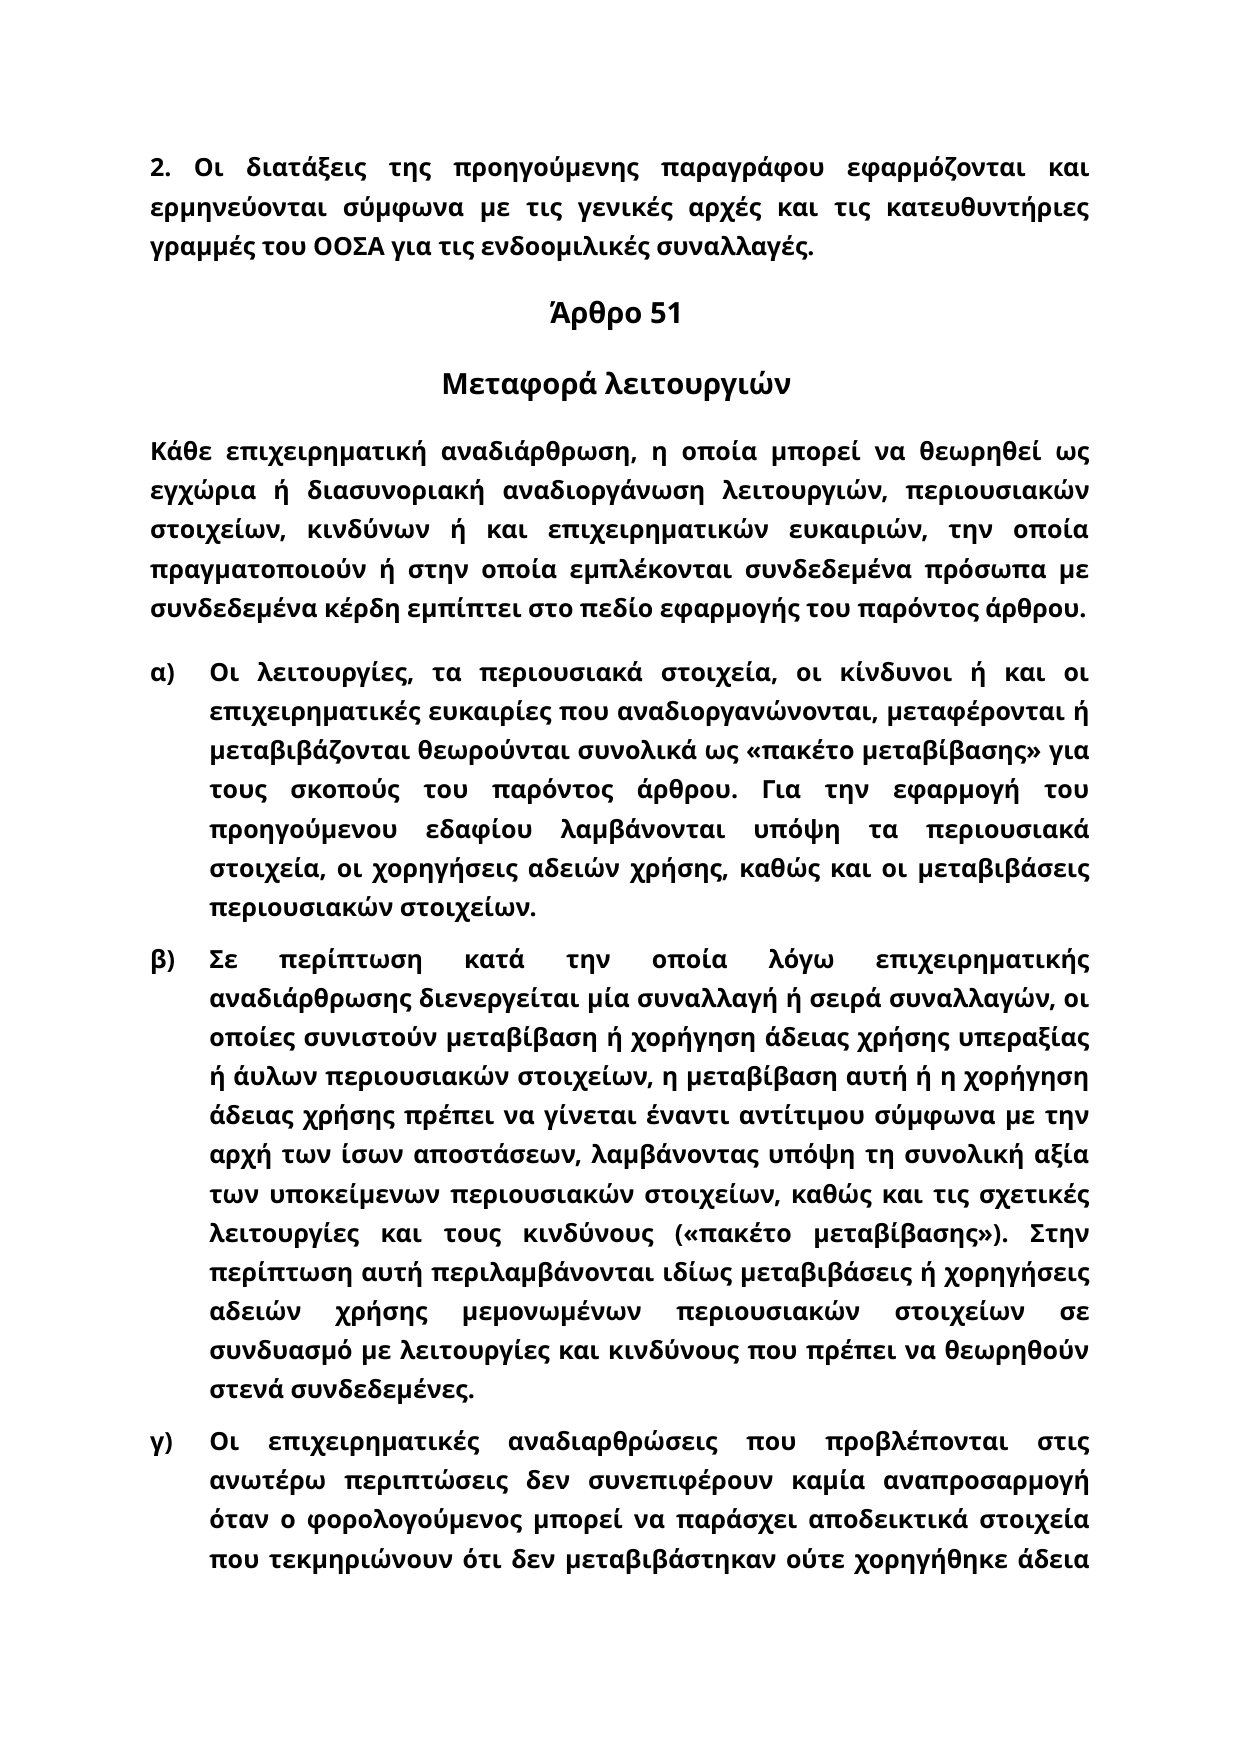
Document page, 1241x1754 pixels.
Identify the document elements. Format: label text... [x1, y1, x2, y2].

text 2. Οι διατάξεις της προηγούμενης παραγράφου εφαρμόζονται και ερμηνεύονται σύμφωνα με τις γενικές αρχές και τις κατευθυντήριες γραμμές του ΟΟΣΑ για τις ενδοομιλικές συναλλαγές. [150, 150, 1090, 262]
text Κάθε επιχειρηματική αναδιάρθρωση, η οποία μπορεί να θεωρηθεί ως εγχώρια ή διασυνοριακή αναδιοργάνωση λειτουργιών, περιουσιακών στοιχείων, κινδύνων ή και επιχειρηματικών ευκαιριών, την οποία πραγματοποιούν ή στην οποία εμπλέκονται συνδεδεμένα πρόσωπα με συνδεδεμένα κέρδη εμπίπτει στο πεδίο εφαρμογής του παρόντος άρθρου. [150, 434, 1090, 624]
subtitle Άρθρο 51 [150, 292, 1090, 332]
list α) Οι λειτουργίες, τα περιουσιακά στοιχεία, οι κίνδυνοι ή και οι επιχειρηματικές ευκαιρίες που αναδιοργανώνονται, μεταφέρονται ή μεταβιβάζονται θεωρούνται συνολικά ως «πακέτο μεταβίβασης» για τους σκοπούς του παρόντος άρθρου. Για την εφαρμογή του προηγούμενου εδαφίου λαμβάνονται υπόψη τα περιουσιακά στοιχεία, οι χορηγήσεις αδειών χρήσης, καθώς και οι μεταβιβάσεις περιουσιακών στοιχείων. [150, 654, 1090, 924]
subtitle Μεταφορά λειτουργιών [150, 363, 1090, 403]
list β) Σε περίπτωση κατά την οποία λόγω επιχειρηματικής αναδιάρθρωσης διενεργείται μία συναλλαγή ή σειρά συναλλαγών, οι οποίες συνιστούν μεταβίβαση ή χορήγηση άδειας χρήσης υπεραξίας ή άυλων περιουσιακών στοιχείων, η μεταβίβαση αυτή ή η χορήγηση άδειας χρήσης πρέπει να γίνεται έναντι αντίτιμου σύμφωνα με την αρχή των ίσων αποστάσεων, λαμβάνοντας υπόψη τη συνολική αξία των υποκείμενων περιουσιακών στοιχείων, καθώς και τις σχετικές λειτουργίες και τους κινδύνους («πακέτο μεταβίβασης»). Στην περίπτωση αυτή περιλαμβάνονται ιδίως μεταβιβάσεις ή χορηγήσεις αδειών χρήσης μεμονωμένων περιουσιακών στοιχείων σε συνδυασμό με λειτουργίες και κινδύνους που πρέπει να θεωρηθούν στενά συνδεδεμένες. [150, 941, 1090, 1406]
list γ) Οι επιχειρηματικές αναδιαρθρώσεις που προβλέπονται στις ανωτέρω περιπτώσεις δεν συνεπιφέρουν καμία αναπροσαρμογή όταν ο φορολογούμενος μπορεί να παράσχει αποδεικτικά στοιχεία που τεκμηριώνουν ότι δεν μεταβιβάστηκαν ούτε χορηγήθηκε άδεια [150, 1424, 1090, 1575]
